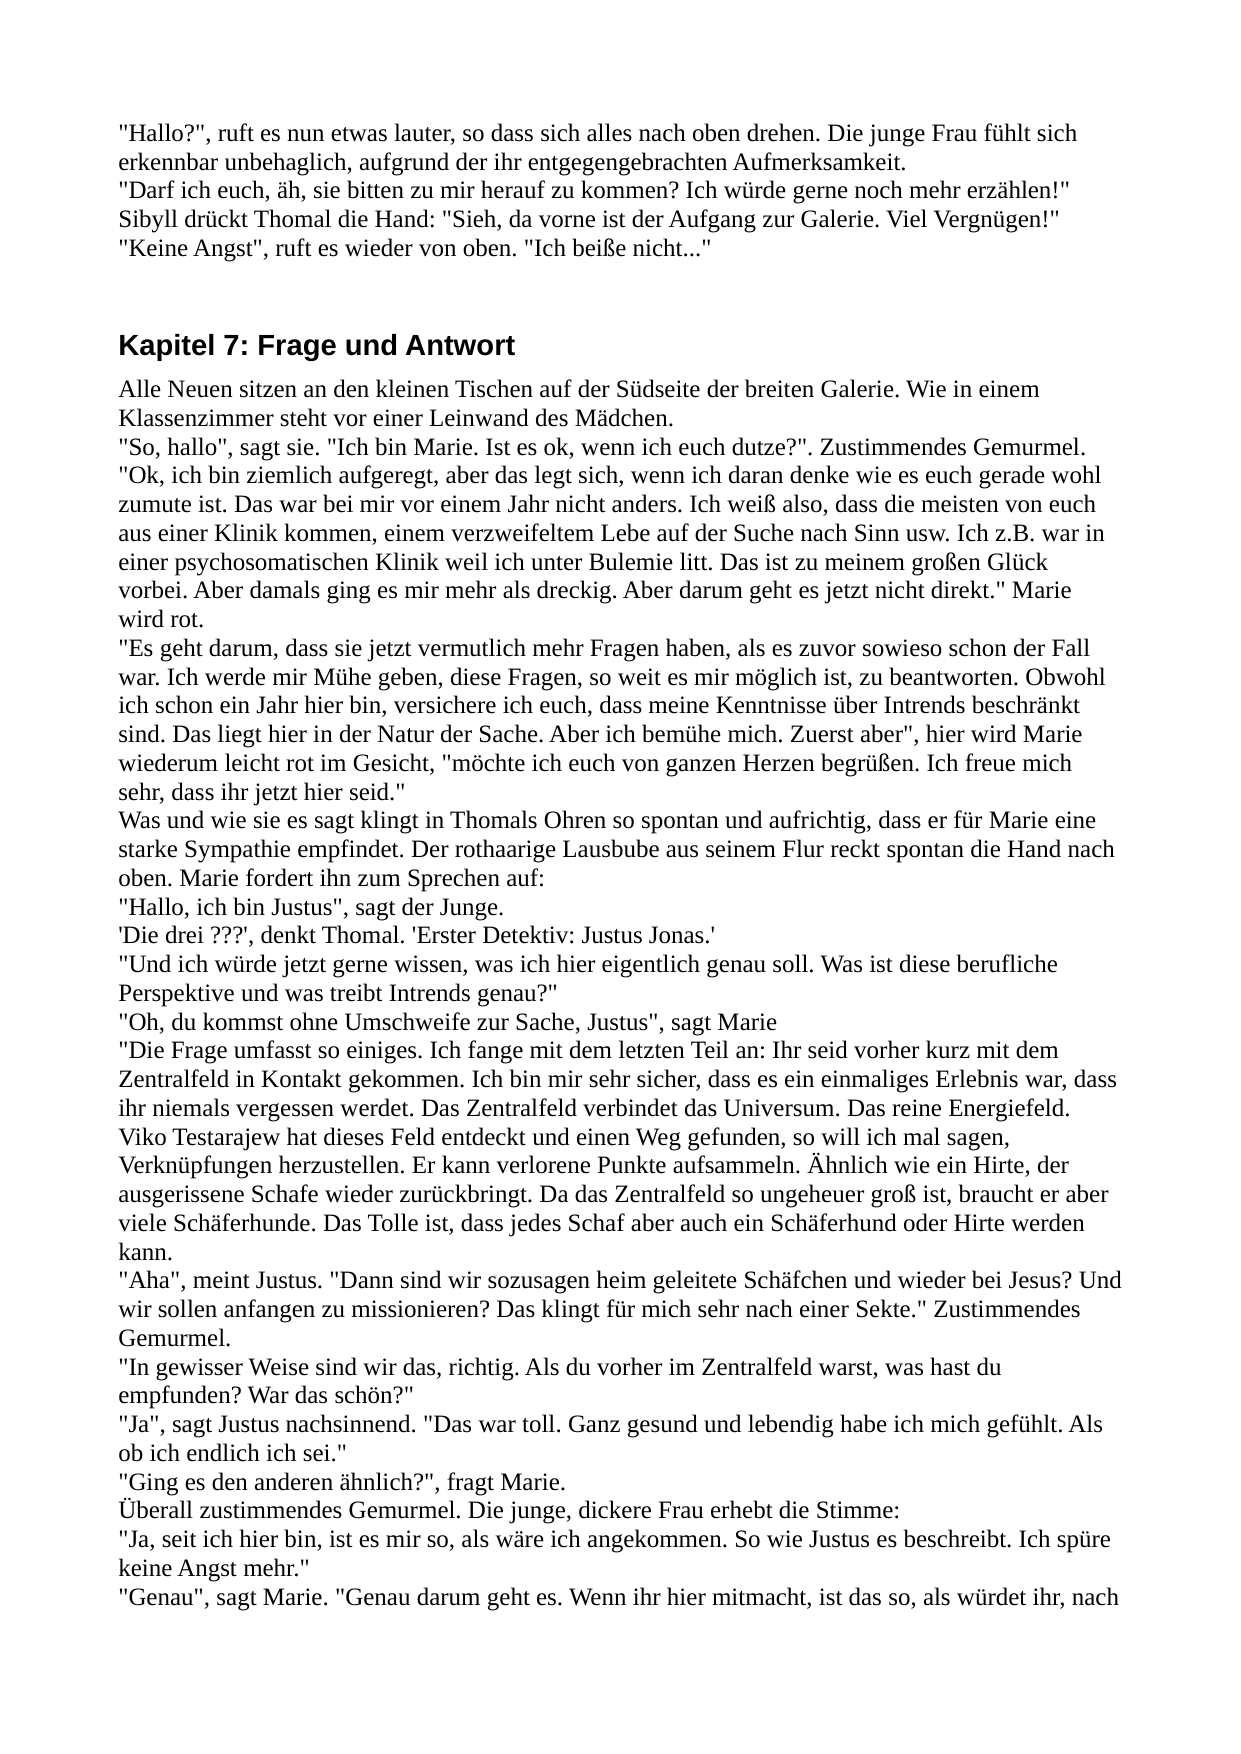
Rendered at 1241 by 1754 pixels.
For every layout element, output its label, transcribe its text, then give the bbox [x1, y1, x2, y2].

text "Hallo, ich bin Justus", sagt der Junge. [118, 892, 1122, 920]
text "Darf ich euch, äh, sie bitten zu mir herauf zu kommen? Ich würde gerne noch mehr erzählen!" [118, 176, 1122, 204]
text "Genau", sagt Marie. "Genau darum geht es. Wenn ihr hier mitmacht, ist das so, als würdet ihr, nach [118, 1582, 1122, 1610]
text "Die Frage umfasst so einiges. Ich fange mit dem letzten Teil an: Ihr seid vorher kurz mit dem Zentralfeld in Kontakt gekommen. Ich bin mir sehr sicher, dass es ein einmaliges Erlebnis war, dass ihr niemals vergessen werdet. Das Zentralfeld verbindet das Universum. Das reine Energiefeld. Viko Testarajew hat dieses Feld entdeckt und einen Weg gefunden, so will ich mal sagen, Verknüpfungen herzustellen. Er kann verlorene Punkte aufsammeln. Ähnlich wie ein Hirte, der ausgerissene Schafe wieder zurückbringt. Da das Zentralfeld so ungeheuer groß ist, braucht er aber viele Schäferhunde. Das Tolle ist, dass jedes Schaf aber auch ein Schäferhund oder Hirte werden kann. [118, 1035, 1122, 1265]
subtitle Kapitel 7: Frage und Antwort [118, 328, 1122, 362]
text "Und ich würde jetzt gerne wissen, was ich hier eigentlich genau soll. Was ist diese berufliche Perspektive und was treibt Intrends genau?" [118, 949, 1122, 1007]
text "Ja", sagt Justus nachsinnend. "Das war toll. Ganz gesund und lebendig habe ich mich gefühlt. Als ob ich endlich ich sei." [118, 1409, 1122, 1467]
text Überall zustimmendes Gemurmel. Die junge, dickere Frau erhebt die Stimme: [118, 1495, 1122, 1524]
text "Ok, ich bin ziemlich aufgeregt, aber das legt sich, wenn ich daran denke wie es euch gerade wohl zumute ist. Das war bei mir vor einem Jahr nicht anders. Ich weiß also, dass die meisten von euch aus einer Klinik kommen, einem verzweifeltem Lebe auf der Suche nach Sinn usw. Ich z.B. war in einer psychosomatischen Klinik weil ich unter Bulemie litt. Das ist zu meinem großen Glück vorbei. Aber damals ging es mir mehr als dreckig. Aber darum geht es jetzt nicht direkt." Marie wird rot. [118, 460, 1122, 633]
text Alle Neuen sitzen an den kleinen Tischen auf der Südseite der breiten Galerie. Wie in einem Klassenzimmer steht vor einer Leinwand des Mädchen. [118, 374, 1122, 432]
text Was und wie sie es sagt klingt in Thomals Ohren so spontan und aufrichtig, dass er für Marie eine starke Sympathie empfindet. Der rothaarige Lausbube aus seinem Flur reckt spontan die Hand nach oben. Marie fordert ihn zum Sprechen auf: [118, 805, 1122, 892]
text "Hallo?", ruft es nun etwas lauter, so dass sich alles nach oben drehen. Die junge Frau fühlt sich erkennbar unbehaglich, aufgrund der ihr entgegengebrachten Aufmerksamkeit. [118, 118, 1122, 176]
text "Ja, seit ich hier bin, ist es mir so, als wäre ich angekommen. So wie Justus es beschreibt. Ich spüre keine Angst mehr." [118, 1524, 1122, 1582]
text "Keine Angst", ruft es wieder von oben. "Ich beiße nicht..." [118, 233, 1122, 262]
text "Oh, du kommst ohne Umschweife zur Sache, Justus", sagt Marie [118, 1007, 1122, 1035]
text "In gewisser Weise sind wir das, richtig. Als du vorher im Zentralfeld warst, was hast du empfunden? War das schön?" [118, 1352, 1122, 1409]
text "Ging es den anderen ähnlich?", fragt Marie. [118, 1467, 1122, 1495]
text "So, hallo", sagt sie. "Ich bin Marie. Ist es ok, wenn ich euch dutze?". Zustimmendes Gemurmel. [118, 432, 1122, 460]
text Sibyll drückt Thomal die Hand: "Sieh, da vorne ist der Aufgang zur Galerie. Viel Vergnügen!" [118, 204, 1122, 233]
text 'Die drei ???', denkt Thomal. 'Erster Detektiv: Justus Jonas.' [118, 920, 1122, 949]
text "Aha", meint Justus. "Dann sind wir sozusagen heim geleitete Schäfchen und wieder bei Jesus? Und wir sollen anfangen zu missionieren? Das klingt für mich sehr nach einer Sekte." Zustimmendes Gemurmel. [118, 1265, 1122, 1352]
text "Es geht darum, dass sie jetzt vermutlich mehr Fragen haben, als es zuvor sowieso schon der Fall war. Ich werde mir Mühe geben, diese Fragen, so weit es mir möglich ist, zu beantworten. Obwohl ich schon ein Jahr hier bin, versichere ich euch, dass meine Kenntnisse über Intrends beschränkt sind. Das liegt hier in der Natur der Sache. Aber ich bemühe mich. Zuerst aber", hier wird Marie wiederum leicht rot im Gesicht, "möchte ich euch von ganzen Herzen begrüßen. Ich freue mich sehr, dass ihr jetzt hier seid." [118, 633, 1122, 805]
